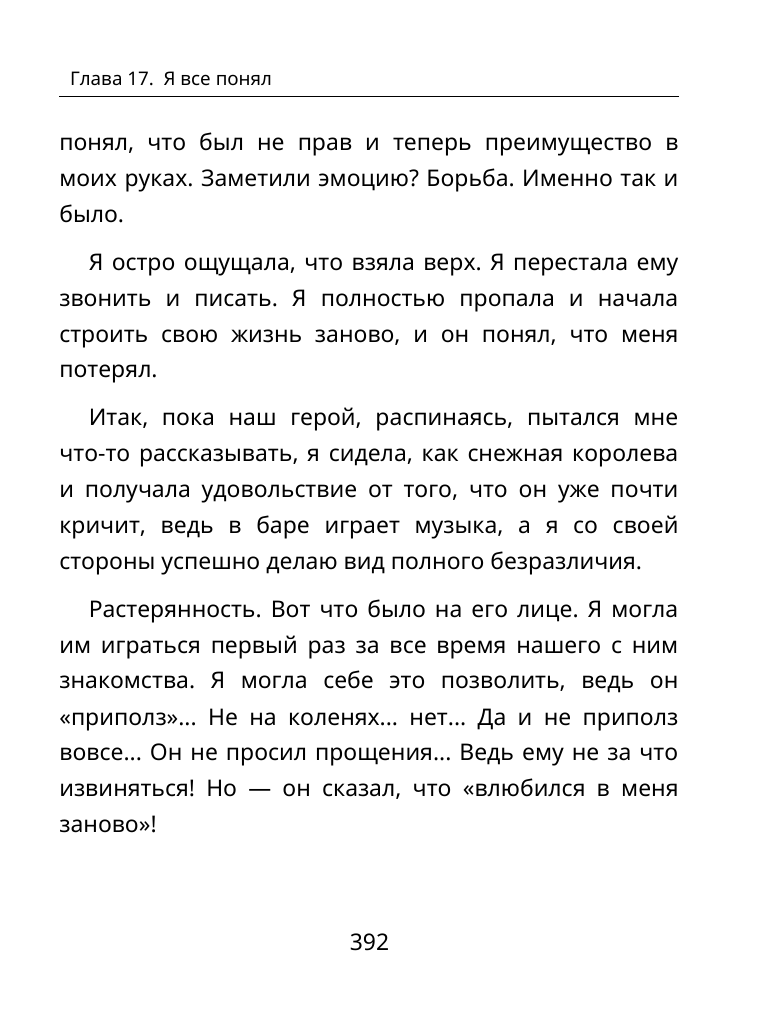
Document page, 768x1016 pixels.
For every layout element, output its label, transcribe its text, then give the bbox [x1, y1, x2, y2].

text Растерянность. Вот что было на его лице. Я могла им играться первый раз за все время нашего с ним знакомства. Я могла себе это позволить, ведь он «приполз»... Не на коленях... нет... Да и не приполз вовсе... Он не просил прощения... Ведь ему не за что извиняться! Но — он сказал, что «влюбился в меня заново»! [59, 593, 679, 839]
text Итак, пока наш герой, распинаясь, пытался мне что-то рассказывать, я сидела, как снежная королева и получала удовольствие от того, что он уже почти кричит, ведь в баре играет музыка, а я со своей стороны успешно делаю вид полного безразличия. [59, 401, 679, 576]
text понял, что был не прав и теперь преимущество в моих руках. Заметили эмоцию? Борьба. Именно так и было. [59, 126, 679, 229]
text Я остро ощущала, что взяла верх. Я перестала ему звонить и писать. Я полностью пропала и начала строить свою жизнь заново, и он понял, что меня потерял. [59, 246, 679, 385]
